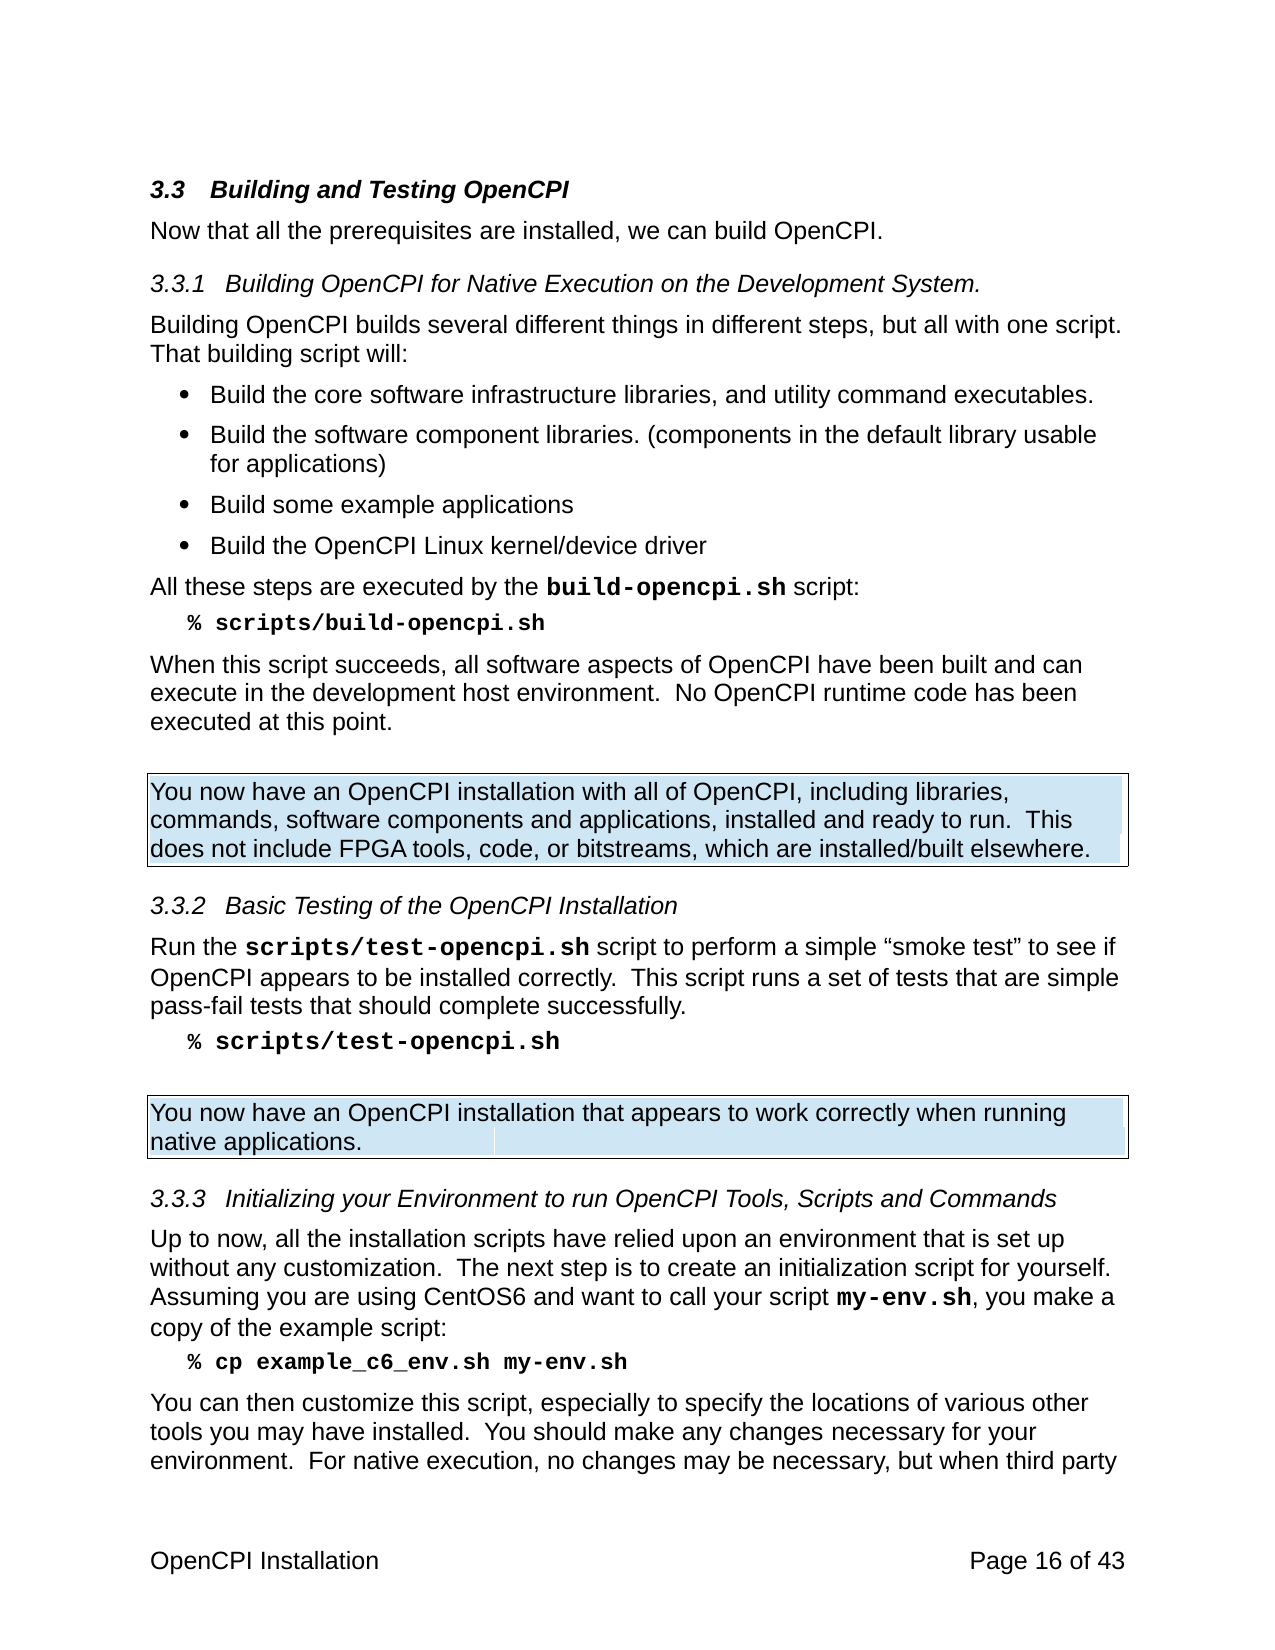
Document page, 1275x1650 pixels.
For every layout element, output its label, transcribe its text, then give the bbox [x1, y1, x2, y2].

text When this script succeeds, all software aspects of OpenCPI have been built and can execute in the development host environment. No OpenCPI runtime code has been executed at this point. [150, 649, 1125, 736]
list Build some example applications [180, 490, 1125, 519]
text Up to now, all the installation scripts have relied upon an environment that is set up without any customization. The next step is to create an initialization script for yourself. Assuming you are using CentOS6 and want to call your script my-env.sh, you make a copy of the example script: [150, 1224, 1125, 1341]
text % scripts/test-opencpi.sh [187, 1029, 1125, 1057]
text Building OpenCPI builds several different things in different steps, but all with one script. That building script will: [150, 310, 1125, 368]
list Build the core software infrastructure libraries, and utility command executables. [180, 380, 1125, 408]
subtitle Basic Testing of the OpenCPI Installation [150, 891, 1125, 919]
text % cp example_c6_env.sh my-env.sh [187, 1350, 1125, 1376]
text Now that all the prerequisites are installed, we can build OpenCPI. [150, 216, 1125, 244]
list Build the OpenCPI Linux kernel/device driver [180, 531, 1125, 560]
subtitle Building and Testing OpenCPI [150, 175, 1125, 204]
text You can then customize this script, especially to specify the locations of various other tools you may have installed. You should make any changes necessary for your environment. For native execution, no changes may be necessary, but when third party [150, 1388, 1125, 1474]
text All these steps are executed by the build-opencpi.sh script: [150, 572, 1125, 603]
text % scripts/build-opencpi.sh [187, 612, 1125, 638]
subtitle Initializing your Environment to run OpenCPI Tools, Scripts and Commands [150, 1183, 1125, 1212]
subtitle Building OpenCPI for Native Execution on the Development System. [150, 269, 1125, 298]
text You now have an OpenCPI installation with all of OpenCPI, including libraries, commands, software components and applications, installed and ready to run. This does not include FPGA tools, code, or bitstreams, which are installed/built elsewhere. [148, 774, 1128, 866]
text You now have an OpenCPI installation that appears to work correctly when running native applications. [148, 1096, 1128, 1158]
text Run the scripts/test-opencpi.sh script to perform a simple “smoke test” to see if OpenCPI appears to be installed correctly. This script runs a set of tests that are simple pass-fail tests that should complete successfully. [150, 932, 1125, 1020]
list Build the software component libraries. (components in the default library usable for applications) [180, 421, 1125, 478]
